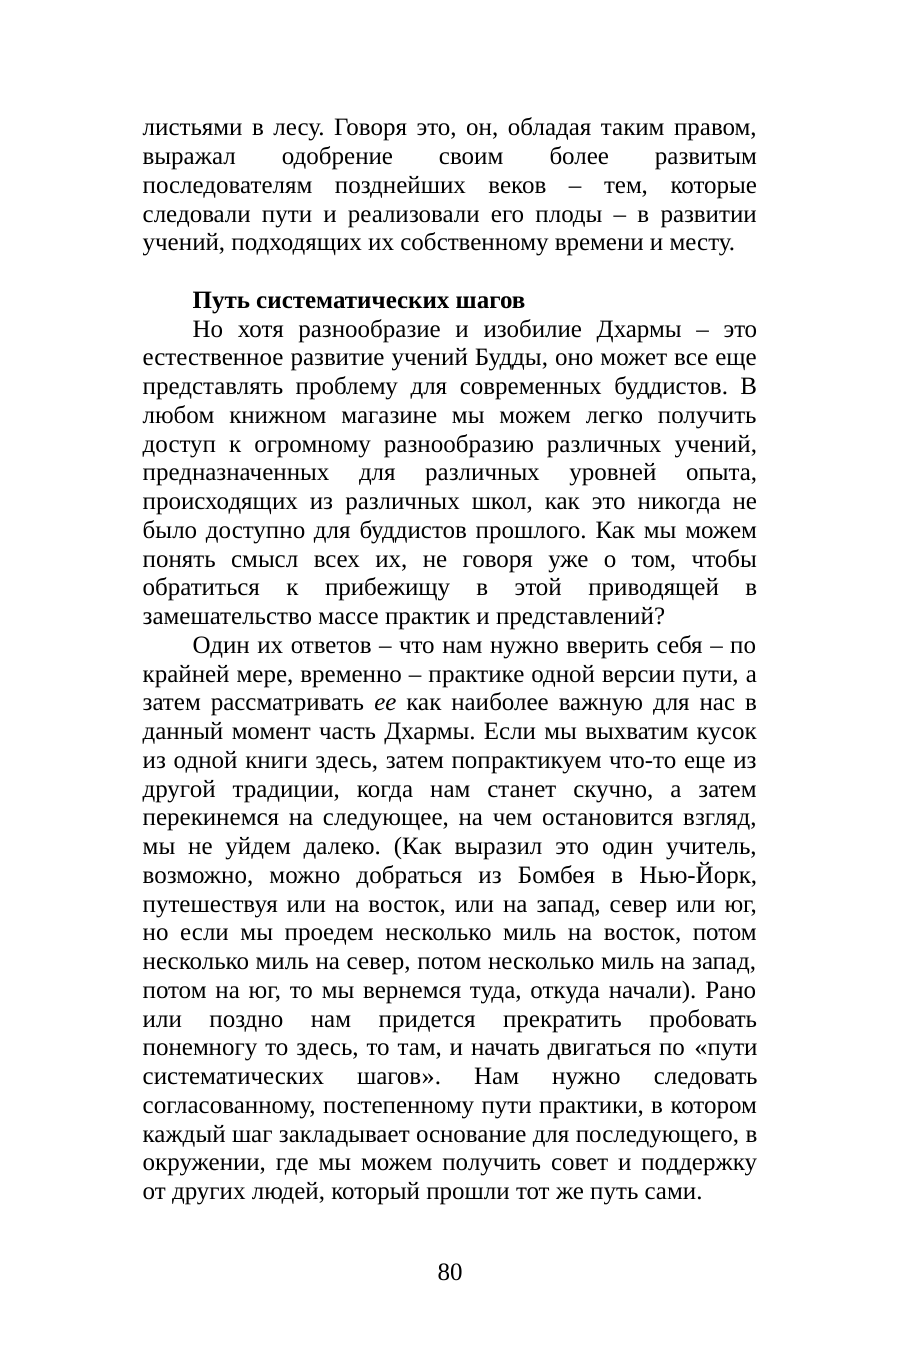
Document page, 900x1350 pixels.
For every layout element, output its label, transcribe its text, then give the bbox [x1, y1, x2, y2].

text Один их ответов – что нам нужно вверить себя – по крайней мере, временно – практике одной версии пути, а затем рассматривать ее как наиболее важную для нас в данный момент часть Дхармы. Если мы выхватим кусок из одной книги здесь, затем попрактикуем что-то еще из другой традиции, когда нам станет скучно, а затем перекинемся на следующее, на чем остановится взгляд, мы не уйдем далеко. (Как выразил это один учитель, возможно, можно добраться из Бомбея в Нью-Йорк, путешествуя или на восток, или на запад, север или юг, но если мы проедем несколько миль на восток, потом несколько миль на север, потом несколько миль на запад, потом на юг, то мы вернемся туда, откуда начали). Рано или поздно нам придется прекратить пробовать понемногу то здесь, то там, и начать двигаться по «пути систематических шагов». Нам нужно следовать согласованному, постепенному пути практики, в котором каждый шаг закладывает основание для последующего, в окружении, где мы можем получить совет и поддержку от других людей, который прошли тот же путь сами. [142, 630, 757, 1205]
text Но хотя разнообразие и изобилие Дхармы – это естественное развитие учений Будды, оно может все еще представлять проблему для современных буддистов. В любом книжном магазине мы можем легко получить доступ к огромному разнообразию различных учений, предназначенных для различных уровней опыта, происходящих из различных школ, как это никогда не было доступно для буддистов прошлого. Как мы можем понять смысл всех их, не говоря уже о том, чтобы обратиться к прибежищу в этой приводящей в замешательство массе практик и представлений? [142, 314, 757, 630]
text листьями в лесу. Говоря это, он, обладая таким правом, выражал одобрение своим более развитым последователям позднейших веков – тем, которые следовали пути и реализовали его плоды – в развитии учений, подходящих их собственному времени и месту. [142, 112, 757, 256]
text Путь систематических шагов [142, 285, 757, 314]
